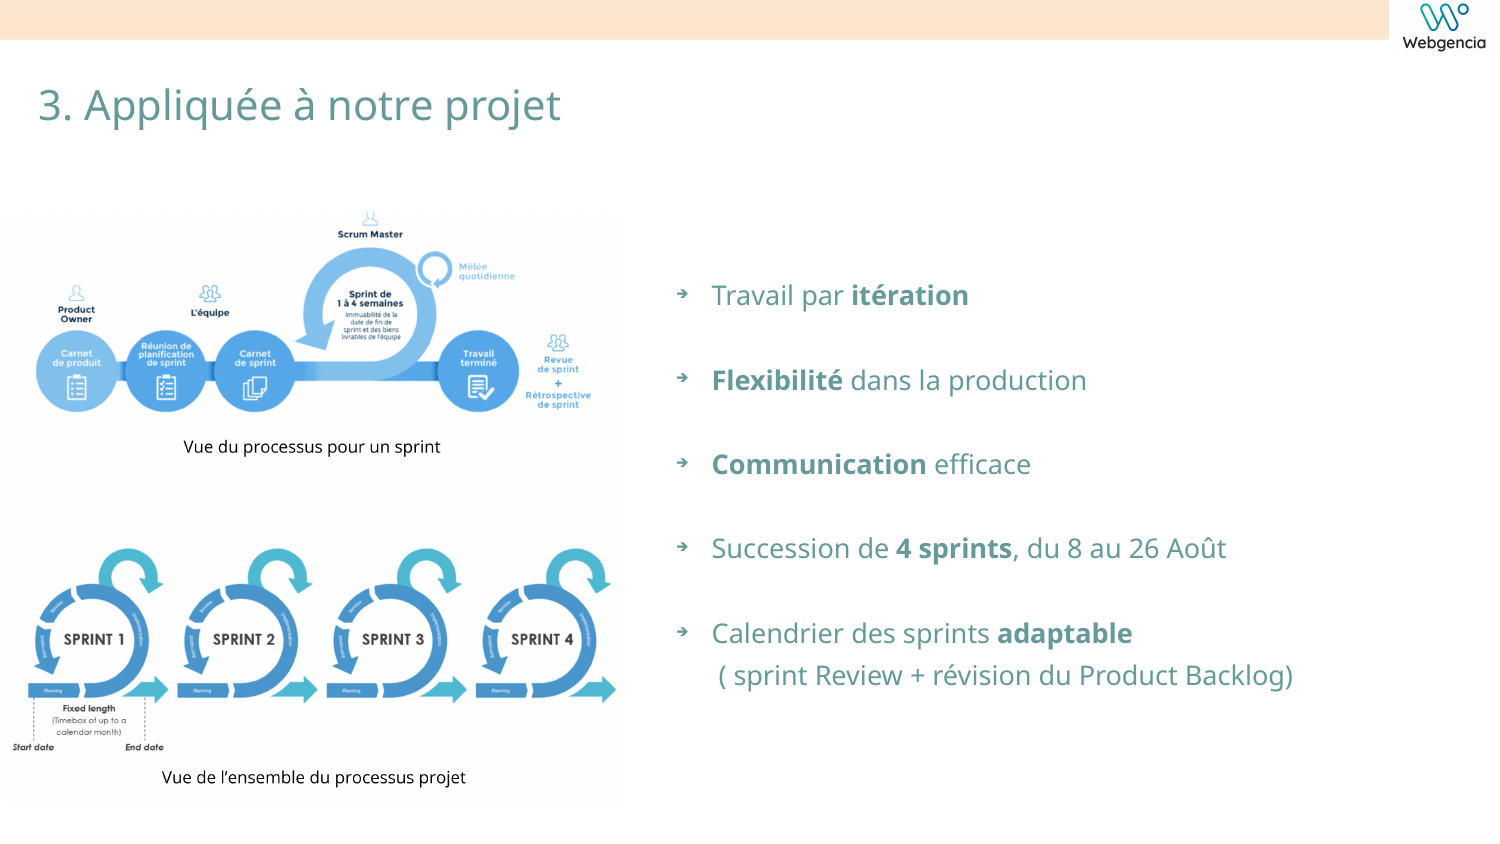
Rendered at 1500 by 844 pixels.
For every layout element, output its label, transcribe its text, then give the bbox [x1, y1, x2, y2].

picture [2, 212, 626, 804]
picture [1389, 0, 1500, 56]
text_box [0, 0, 1389, 40]
title 3. Appliquée à notre projet [23, 55, 1422, 150]
text_box Travail par itération Flexibilité dans la production Communication efficace Succession de 4 sprints, du 8 au 26 Août Calendrier des sprints adaptable ( sprint Review + révision du Product Backlog) [661, 264, 1499, 662]
